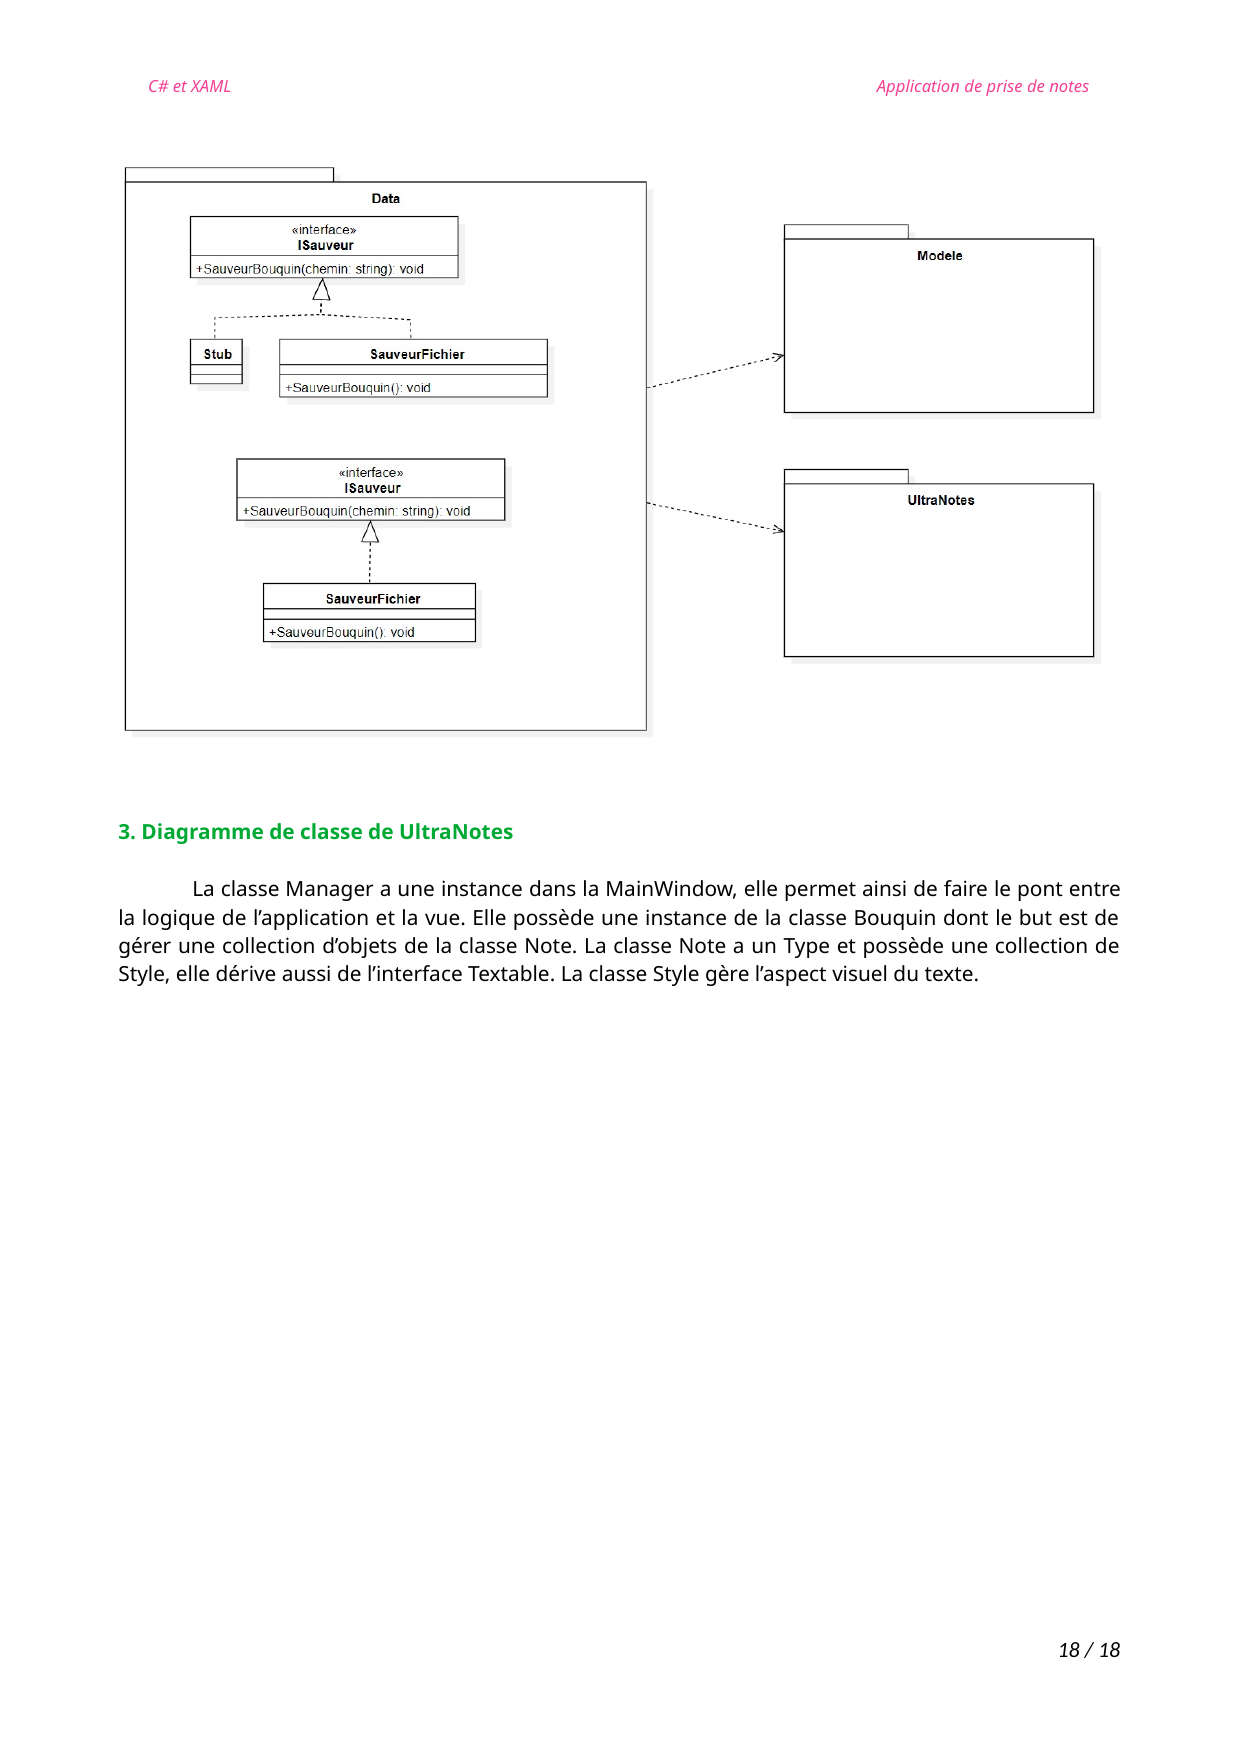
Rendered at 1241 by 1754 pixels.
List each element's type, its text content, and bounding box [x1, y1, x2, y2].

text La classe Manager a une instance dans la MainWindow, elle permet ainsi de faire le pont entre la logique de l’application et la vue. Elle possède une instance de la classe Bouquin dont le but est de gérer une collection d’objets de la classe Note. La classe Note a un Type et possède une collection de Style, elle dérive aussi de l’interface Textable. La classe Style gère l’aspect visuel du texte. [118, 874, 1122, 988]
text 3. Diagramme de classe de UltraNotes [118, 817, 1122, 846]
